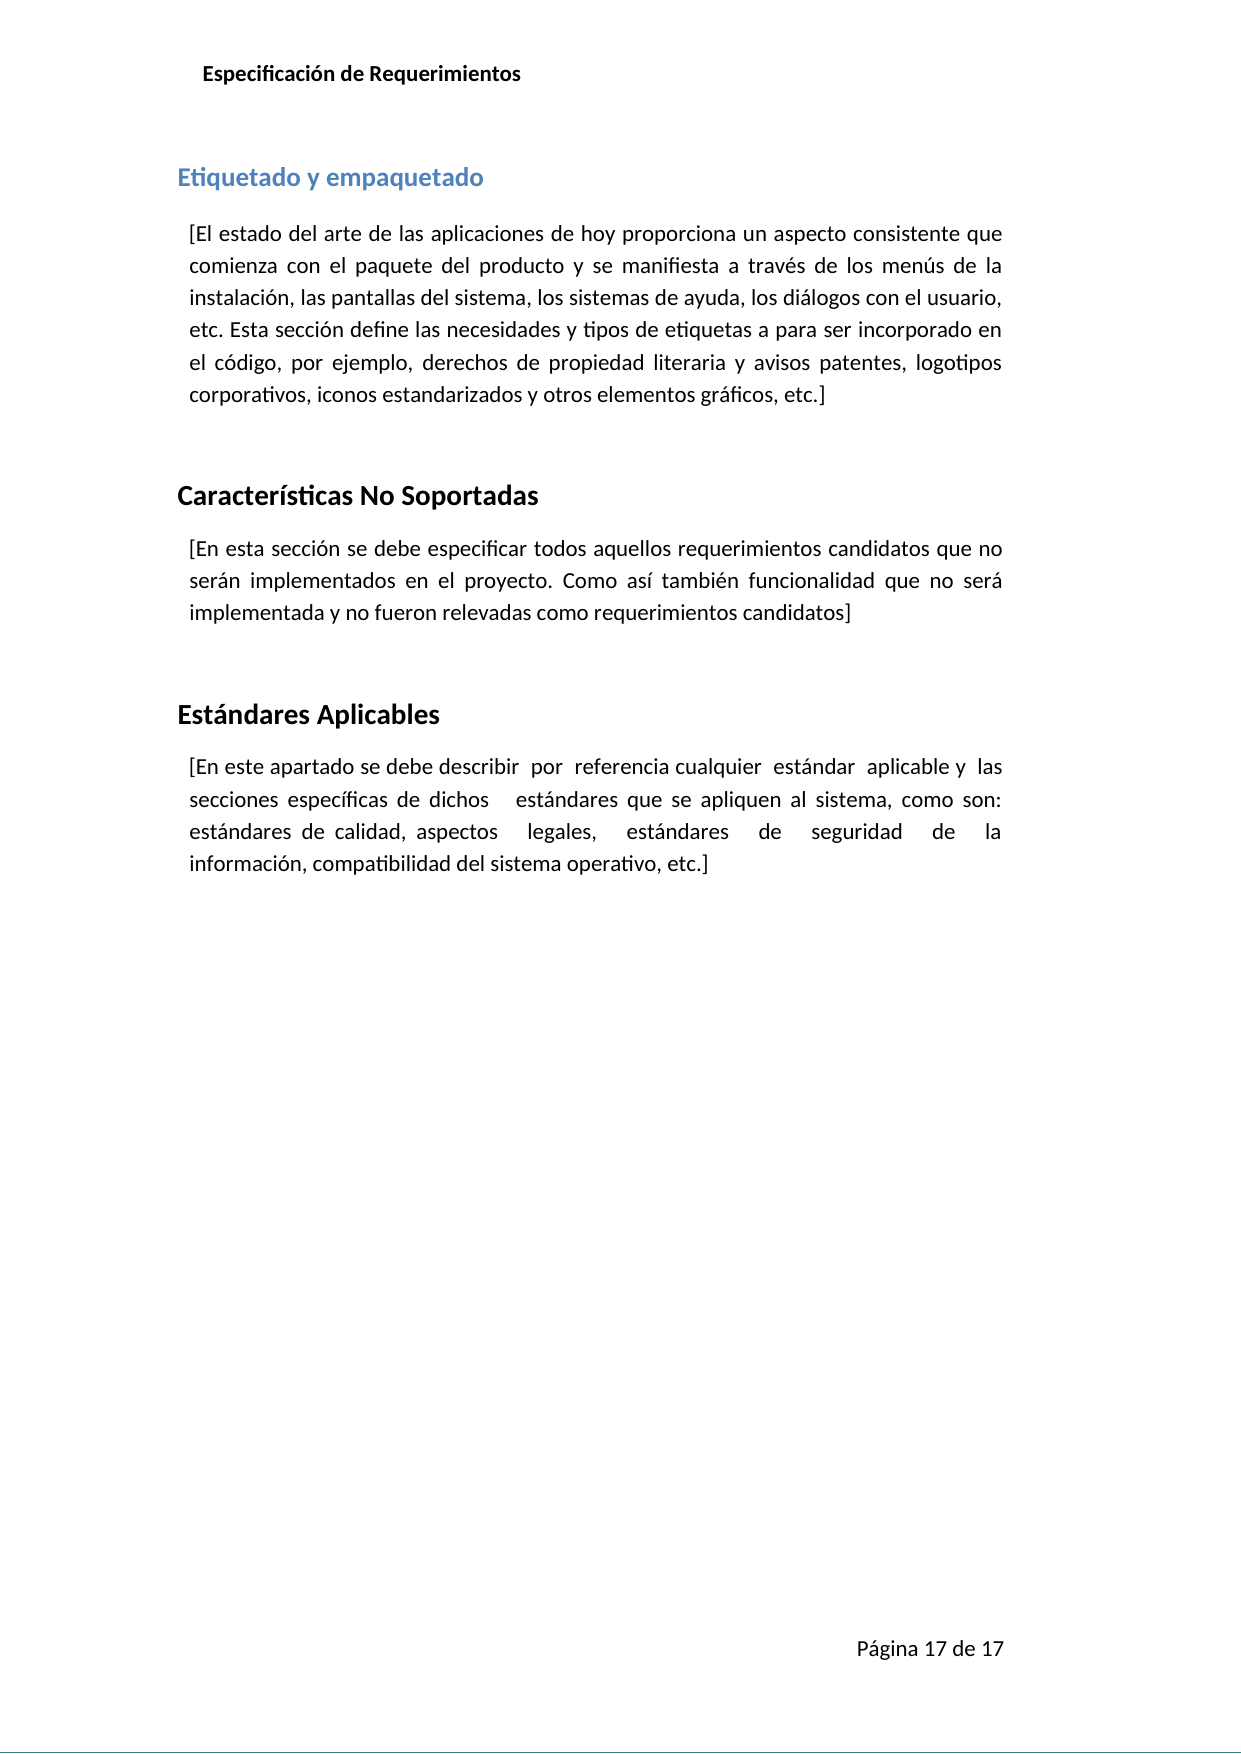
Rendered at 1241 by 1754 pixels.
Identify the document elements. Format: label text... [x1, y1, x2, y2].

text Etiquetado y empaquetado [177, 160, 1004, 193]
text Características No Soportadas [177, 477, 1004, 513]
text Estándares Aplicables [177, 696, 1004, 732]
text [En este apartado se debe describir por referencia cualquier estándar aplicable y las secciones específicas de dichos estándares que se apliquen al sistema, como son: estándares de calidad, aspectos legales, estándares de seguridad de la información, compatibilidad del sistema operativo, etc.] [188, 752, 1004, 877]
text [El estado del arte de las aplicaciones de hoy proporciona un aspecto consistente que comienza con el paquete del producto y se manifiesta a través de los menús de la instalación, las pantallas del sistema, los sistemas de ayuda, los diálogos con el usuario, etc. Esta sección define las necesidades y tipos de etiquetas a para ser incorporado en el código, por ejemplo, derechos de propiedad literaria y avisos patentes, logotipos corporativos, iconos estandarizados y otros elementos gráficos, etc.] [188, 219, 1004, 408]
text [En esta sección se debe especificar todos aquellos requerimientos candidatos que no serán implementados en el proyecto. Como así también funcionalidad que no será implementada y no fueron relevadas como requerimientos candidatos] [188, 534, 1004, 626]
